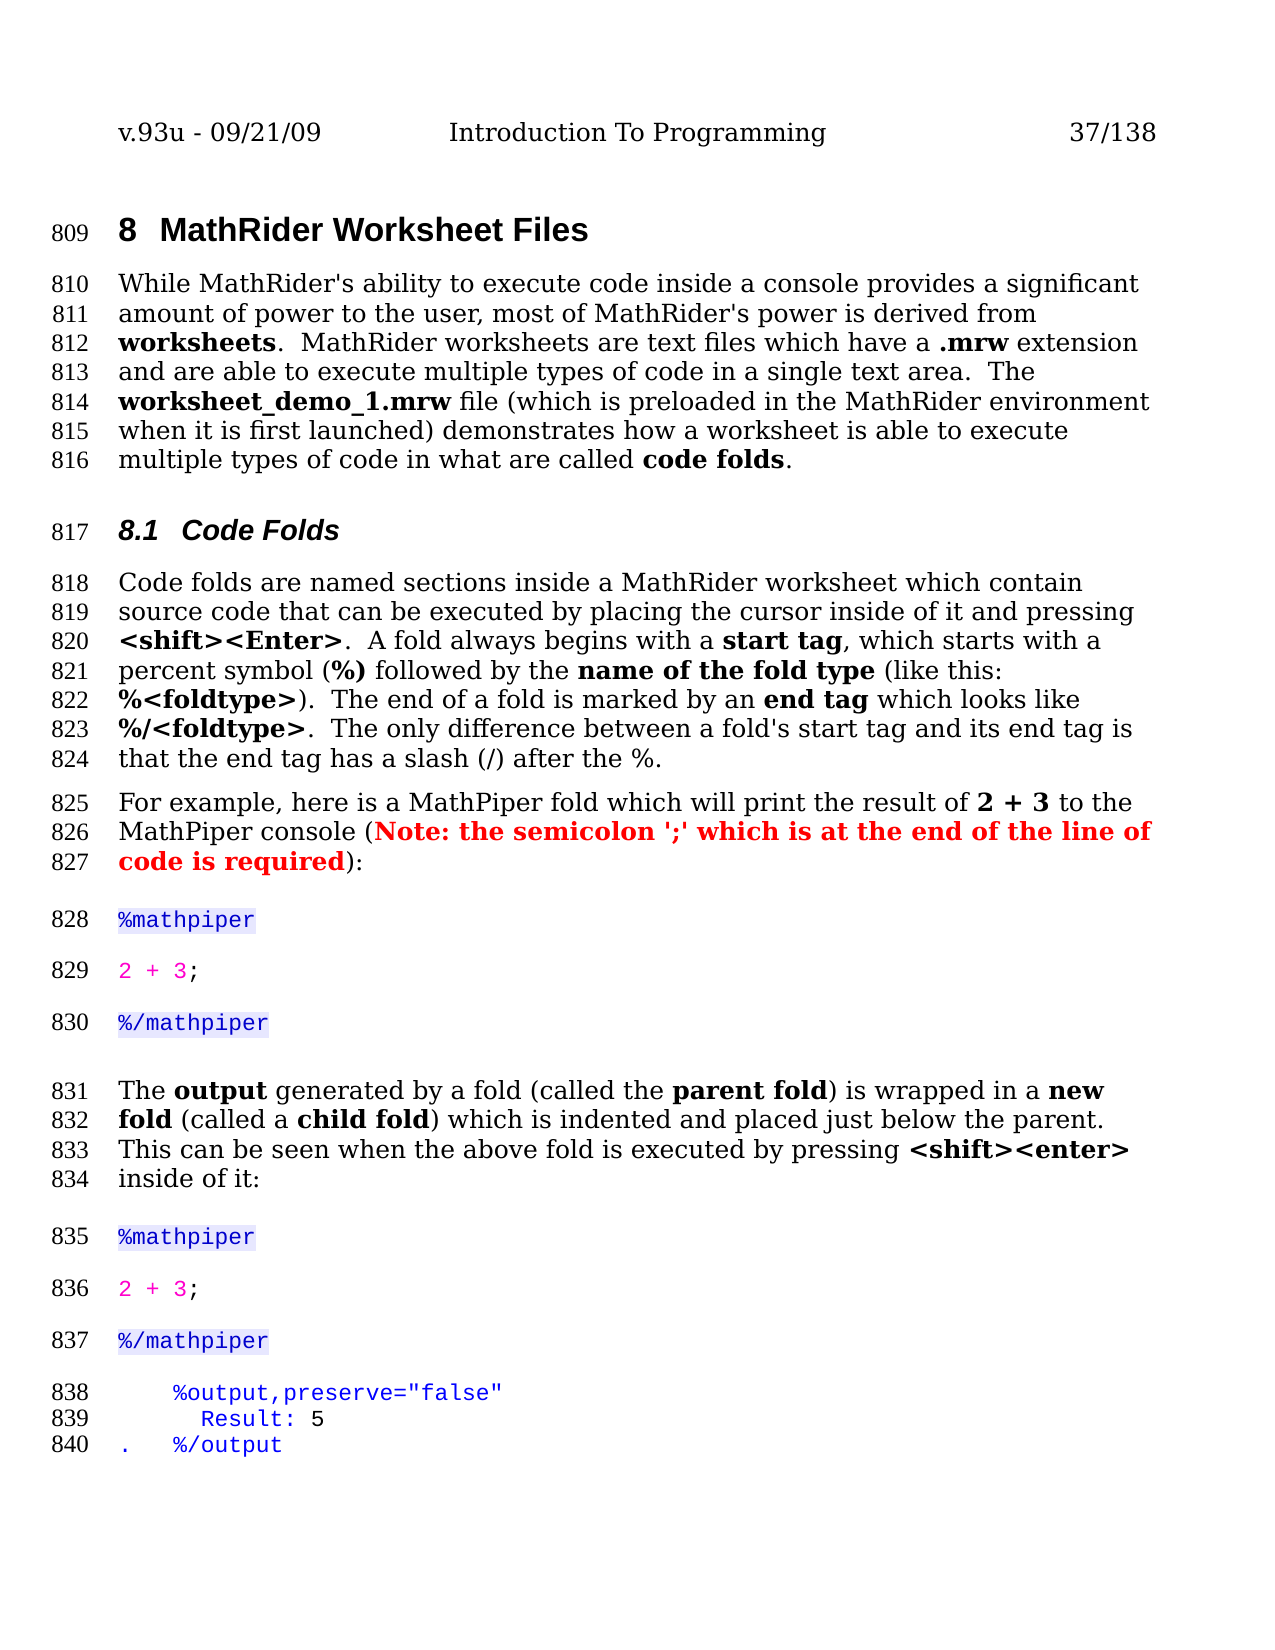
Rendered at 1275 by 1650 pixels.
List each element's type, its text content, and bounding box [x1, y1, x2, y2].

subtitle Code Folds [118, 513, 1157, 547]
text %mathpiper [118, 1225, 1157, 1251]
text Code folds are named sections inside a MathRider worksheet which contain source code that can be executed by placing the cursor inside of it and pressing <shift><Enter>. A fold always begins with a start tag, which starts with a percent symbol (%) followed by the name of the fold type (like this: %<foldtype>). The end of a fold is marked by an end tag which looks like %/<foldtype>. The only difference between a fold's start tag and its end tag is that the end tag has a slash (/) after the %. [118, 568, 1157, 773]
text %/mathpiper [118, 1329, 1157, 1355]
text For example, here is a MathPiper fold which will print the result of 2 + 3 to the MathPiper console (Note: the semicolon ';' which is at the end of the line of code is required): [118, 788, 1157, 876]
text %mathpiper [118, 908, 1157, 934]
text Result: 5 [118, 1407, 1157, 1433]
text %output,preserve="false" [118, 1381, 1157, 1407]
text 2 + 3; [118, 1277, 1157, 1303]
text 2 + 3; [118, 960, 1157, 986]
text While MathRider's ability to execute code inside a console provides a significant amount of power to the user, most of MathRider's power is derived from worksheets. MathRider worksheets are text files which have a .mrw extension and are able to execute multiple types of code in a single text area. The worksheet_demo_1.mrw file (which is preloaded in the MathRider environment when it is first launched) demonstrates how a worksheet is able to execute multiple types of code in what are called code folds. [118, 269, 1157, 474]
subtitle MathRider Worksheet Files [118, 210, 1157, 248]
text . %/output [118, 1433, 1157, 1459]
text %/mathpiper [118, 1012, 1157, 1038]
text The output generated by a fold (called the parent fold) is wrapped in a new fold (called a child fold) which is indented and placed just below the parent. This can be seen when the above fold is executed by pressing <shift><enter> inside of it: [118, 1076, 1157, 1193]
